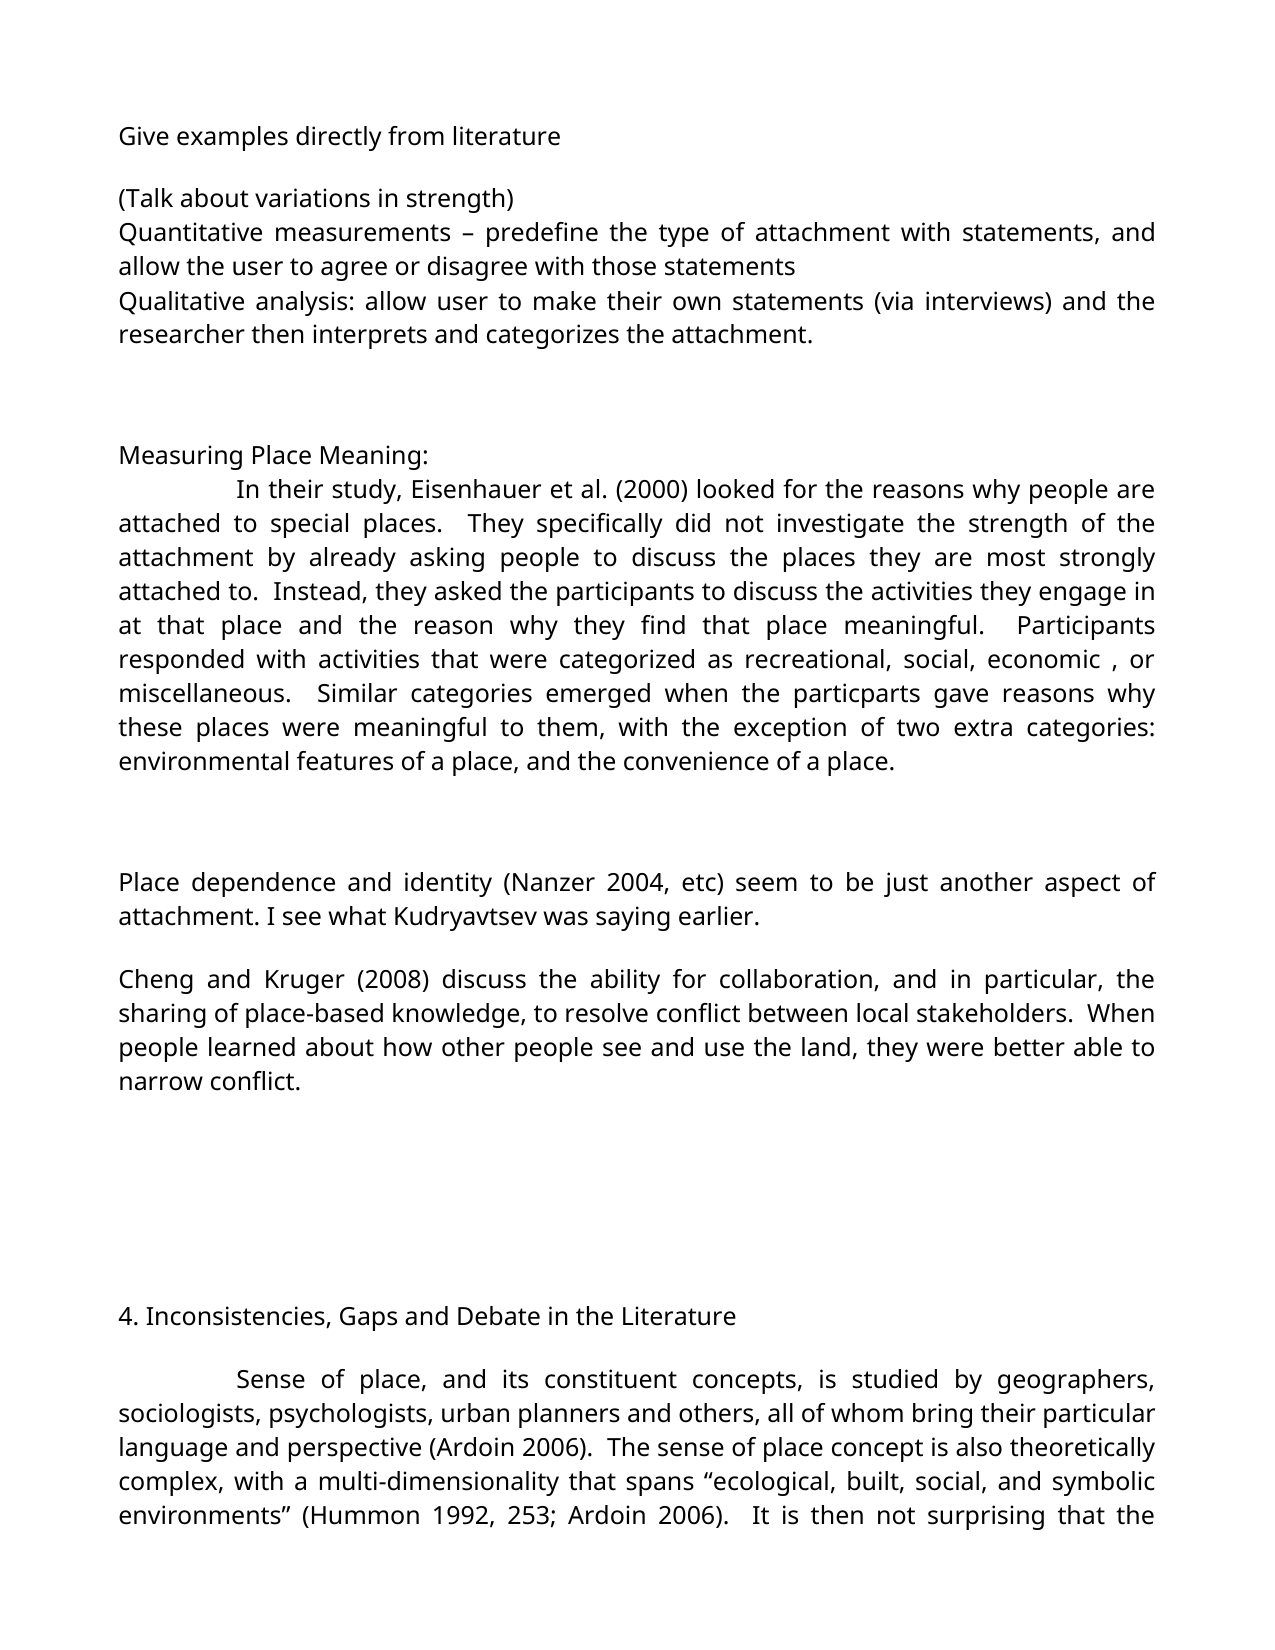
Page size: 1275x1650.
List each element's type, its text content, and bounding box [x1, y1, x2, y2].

text In their study, Eisenhauer et al. (2000) looked for the reasons why people are attached to special places. They specifically did not investigate the strength of the attachment by already asking people to discuss the places they are most strongly attached to. Instead, they asked the participants to discuss the activities they engage in at that place and the reason why they find that place meaningful. Participants responded with activities that were categorized as recreational, social, economic , or miscellaneous. Similar categories emerged when the particparts gave reasons why these places were meaningful to them, with the exception of two extra categories: environmental features of a place, and the convenience of a place. [118, 472, 1157, 778]
text Sense of place, and its constituent concepts, is studied by geographers, sociologists, psychologists, urban planners and others, all of whom bring their particular language and perspective (Ardoin 2006). The sense of place concept is also theoretically complex, with a multi-dimensionality that spans “ecological, built, social, and symbolic environments” (Hummon 1992, 253; Ardoin 2006). It is then not surprising that the [118, 1362, 1157, 1532]
text Quantitative measurements – predefine the type of attachment with statements, and allow the user to agree or disagree with those statements [118, 215, 1157, 283]
text Place dependence and identity (Nanzer 2004, etc) seem to be just another aspect of attachment. I see what Kudryavtsev was saying earlier. [118, 864, 1157, 932]
text Cheng and Kruger (2008) discuss the ability for collaboration, and in particular, the sharing of place-based knowledge, to resolve conflict between local stakeholders. When people learned about how other people see and use the land, they were better able to narrow conflict. [118, 961, 1157, 1097]
text Give examples directly from literature [118, 118, 1157, 152]
text 4. Inconsistencies, Gaps and Debate in the Literature [118, 1299, 1157, 1333]
text Measuring Place Meaning: [118, 437, 1157, 472]
text (Talk about variations in strength) [118, 181, 1157, 215]
text Qualitative analysis: allow user to make their own statements (via interviews) and the researcher then interprets and categorizes the attachment. [118, 283, 1157, 351]
